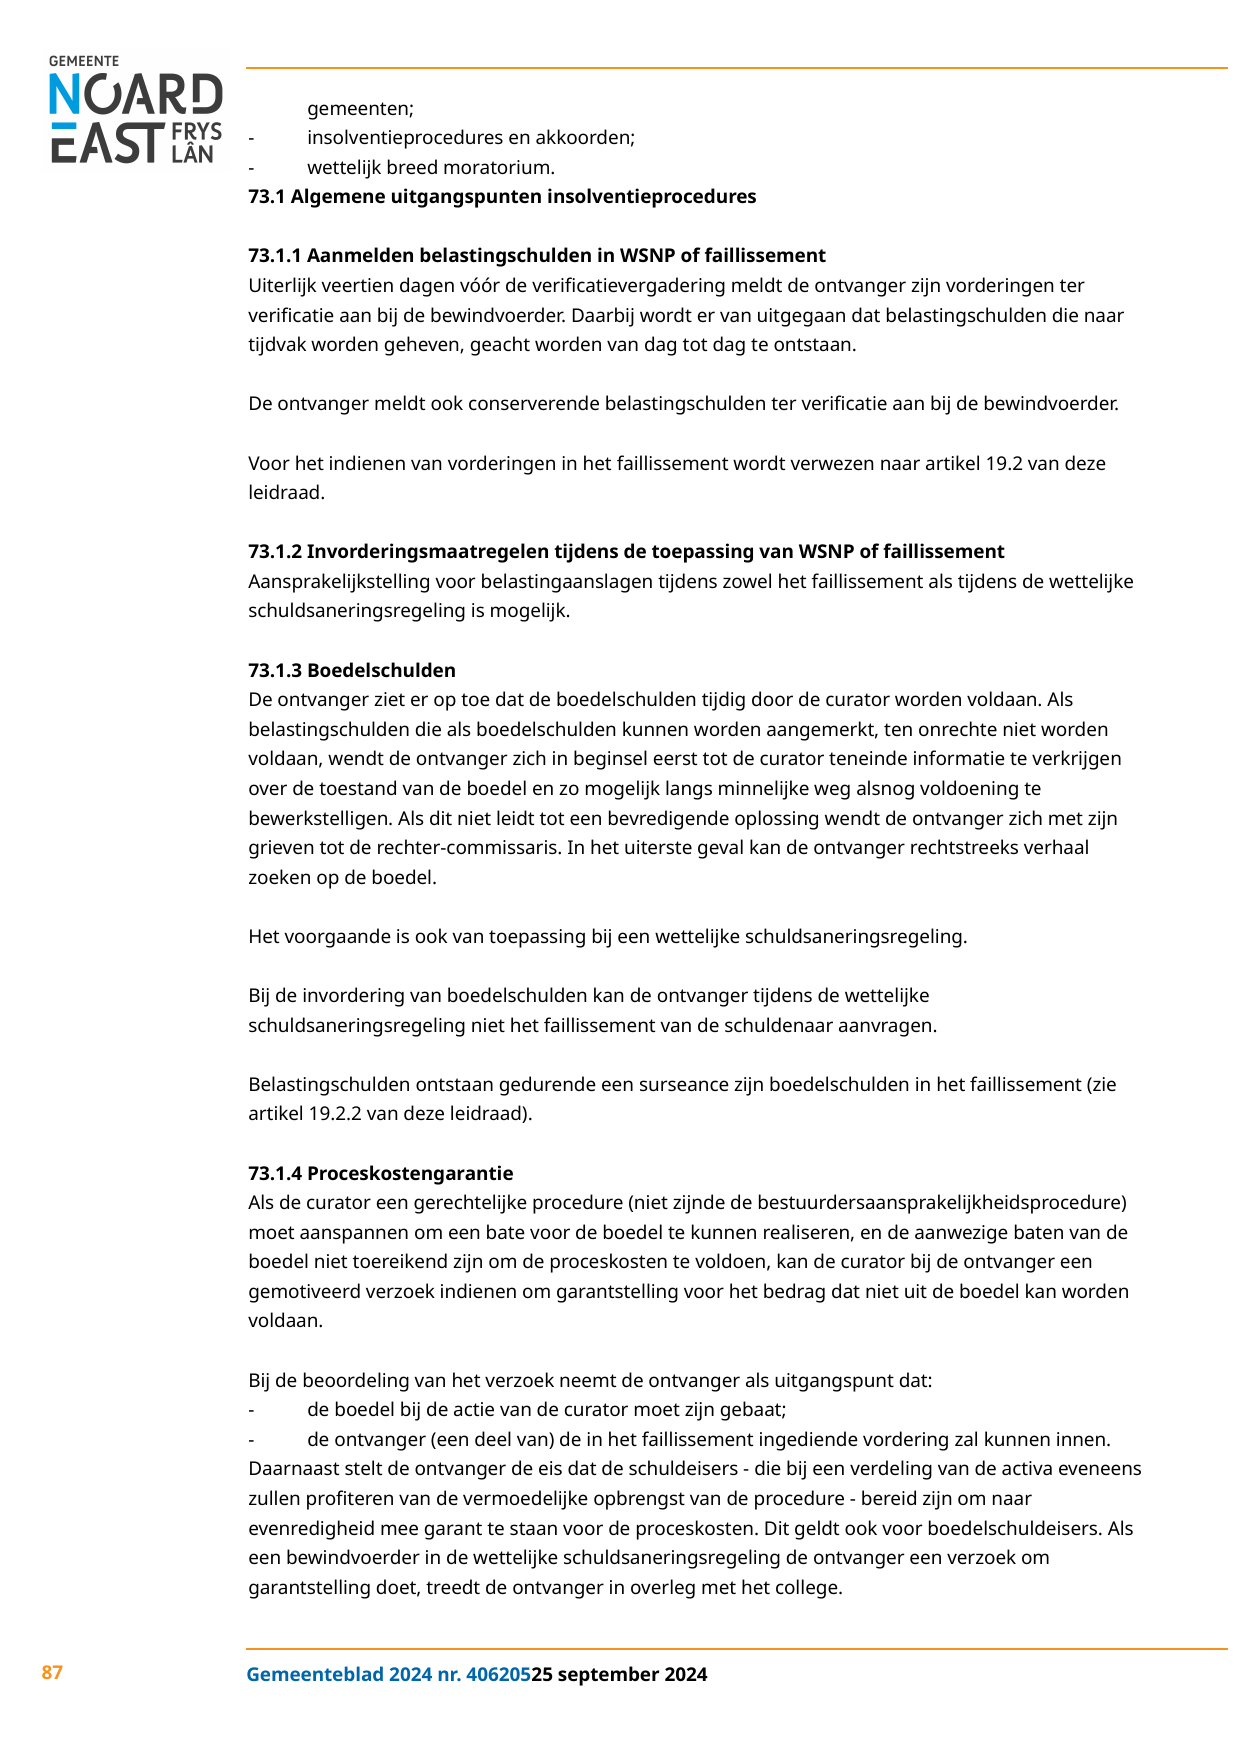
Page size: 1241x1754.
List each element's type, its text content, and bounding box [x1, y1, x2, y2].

text Uiterlijk veertien dagen vóór de verificatievergadering meldt de ontvanger zijn vorderingen ter verificatie aan bij de bewindvoerder. Daarbij wordt er van uitgegaan dat belastingschulden die naar tijdvak worden geheven, geacht worden van dag tot dag te ontstaan. [248, 272, 1152, 357]
list insolventieprocedures en akkoorden; [248, 124, 1152, 150]
text 73.1.3 Boedelschulden [248, 657, 1152, 683]
list de boedel bij de actie van de curator moet zijn gebaat; [248, 1396, 1152, 1422]
text Aansprakelijkstelling voor belastingaanslagen tijdens zowel het faillissement als tijdens de wettelijke schuldsaneringsregeling is mogelijk. [248, 568, 1152, 623]
text Het voorgaande is ook van toepassing bij een wettelijke schuldsaneringsregeling. [248, 923, 1152, 949]
text 73.1.4 Proceskostengarantie [248, 1160, 1152, 1186]
list wettelijk breed moratorium. [248, 154, 1152, 180]
text Daarnaast stelt de ontvanger de eis dat de schuldeisers - die bij een verdeling van de activa eveneens zullen profiteren van de vermoedelijke opbrengst van de procedure - bereid zijn om naar evenredigheid mee garant te staan voor de proceskosten. Dit geldt ook voor boedelschuldeisers. Als een bewindvoerder in de wettelijke schuldsaneringsregeling de ontvanger een verzoek om garantstelling doet, treedt de ontvanger in overleg met het college. [248, 1456, 1152, 1600]
text Voor het indienen van vorderingen in het faillissement wordt verwezen naar artikel 19.2 van deze leidraad. [248, 450, 1152, 505]
text Bij de invordering van boedelschulden kan de ontvanger tijdens de wettelijke schuldsaneringsregeling niet het faillissement van de schuldenaar aanvragen. [248, 982, 1152, 1038]
text Bij de beoordeling van het verzoek neemt de ontvanger als uitgangspunt dat: [248, 1367, 1152, 1393]
text 73.1.1 Aanmelden belastingschulden in WSNP of faillissement [248, 243, 1152, 268]
picture [41, 47, 231, 172]
list de ontvanger (een deel van) de in het faillissement ingediende vordering zal kunnen innen. [248, 1426, 1152, 1452]
list gemeenten; [248, 95, 1152, 121]
text De ontvanger ziet er op toe dat de boedelschulden tijdig door de curator worden voldaan. Als belastingschulden die als boedelschulden kunnen worden aangemerkt, ten onrechte niet worden voldaan, wendt de ontvanger zich in beginsel eerst tot de curator teneinde informatie te verkrijgen over de toestand van de boedel en zo mogelijk langs minnelijke weg alsnog voldoening te bewerkstelligen. Als dit niet leidt tot een bevredigende oplossing wendt de ontvanger zich met zijn grieven tot de rechter-commissaris. In het uiterste geval kan de ontvanger rechtstreeks verhaal zoeken op de boedel. [248, 686, 1152, 890]
text 73.1 Algemene uitgangspunten insolventieprocedures [248, 183, 1152, 209]
text Belastingschulden ontstaan gedurende een surseance zijn boedelschulden in het faillissement (zie artikel 19.2.2 van deze leidraad). [248, 1071, 1152, 1126]
text De ontvanger meldt ook conserverende belastingschulden ter verificatie aan bij de bewindvoerder. [248, 391, 1152, 416]
text Als de curator een gerechtelijke procedure (niet zijnde de bestuurdersaansprakelijkheidsprocedure) moet aanspannen om een bate voor de boedel te kunnen realiseren, en de aanwezige baten van de boedel niet toereikend zijn om de proceskosten te voldoen, kan de curator bij de ontvanger een gemotiveerd verzoek indienen om garantstelling voor het bedrag dat niet uit de boedel kan worden voldaan. [248, 1189, 1152, 1333]
text 73.1.2 Invorderingsmaatregelen tijdens de toepassing van WSNP of faillissement [248, 538, 1152, 564]
